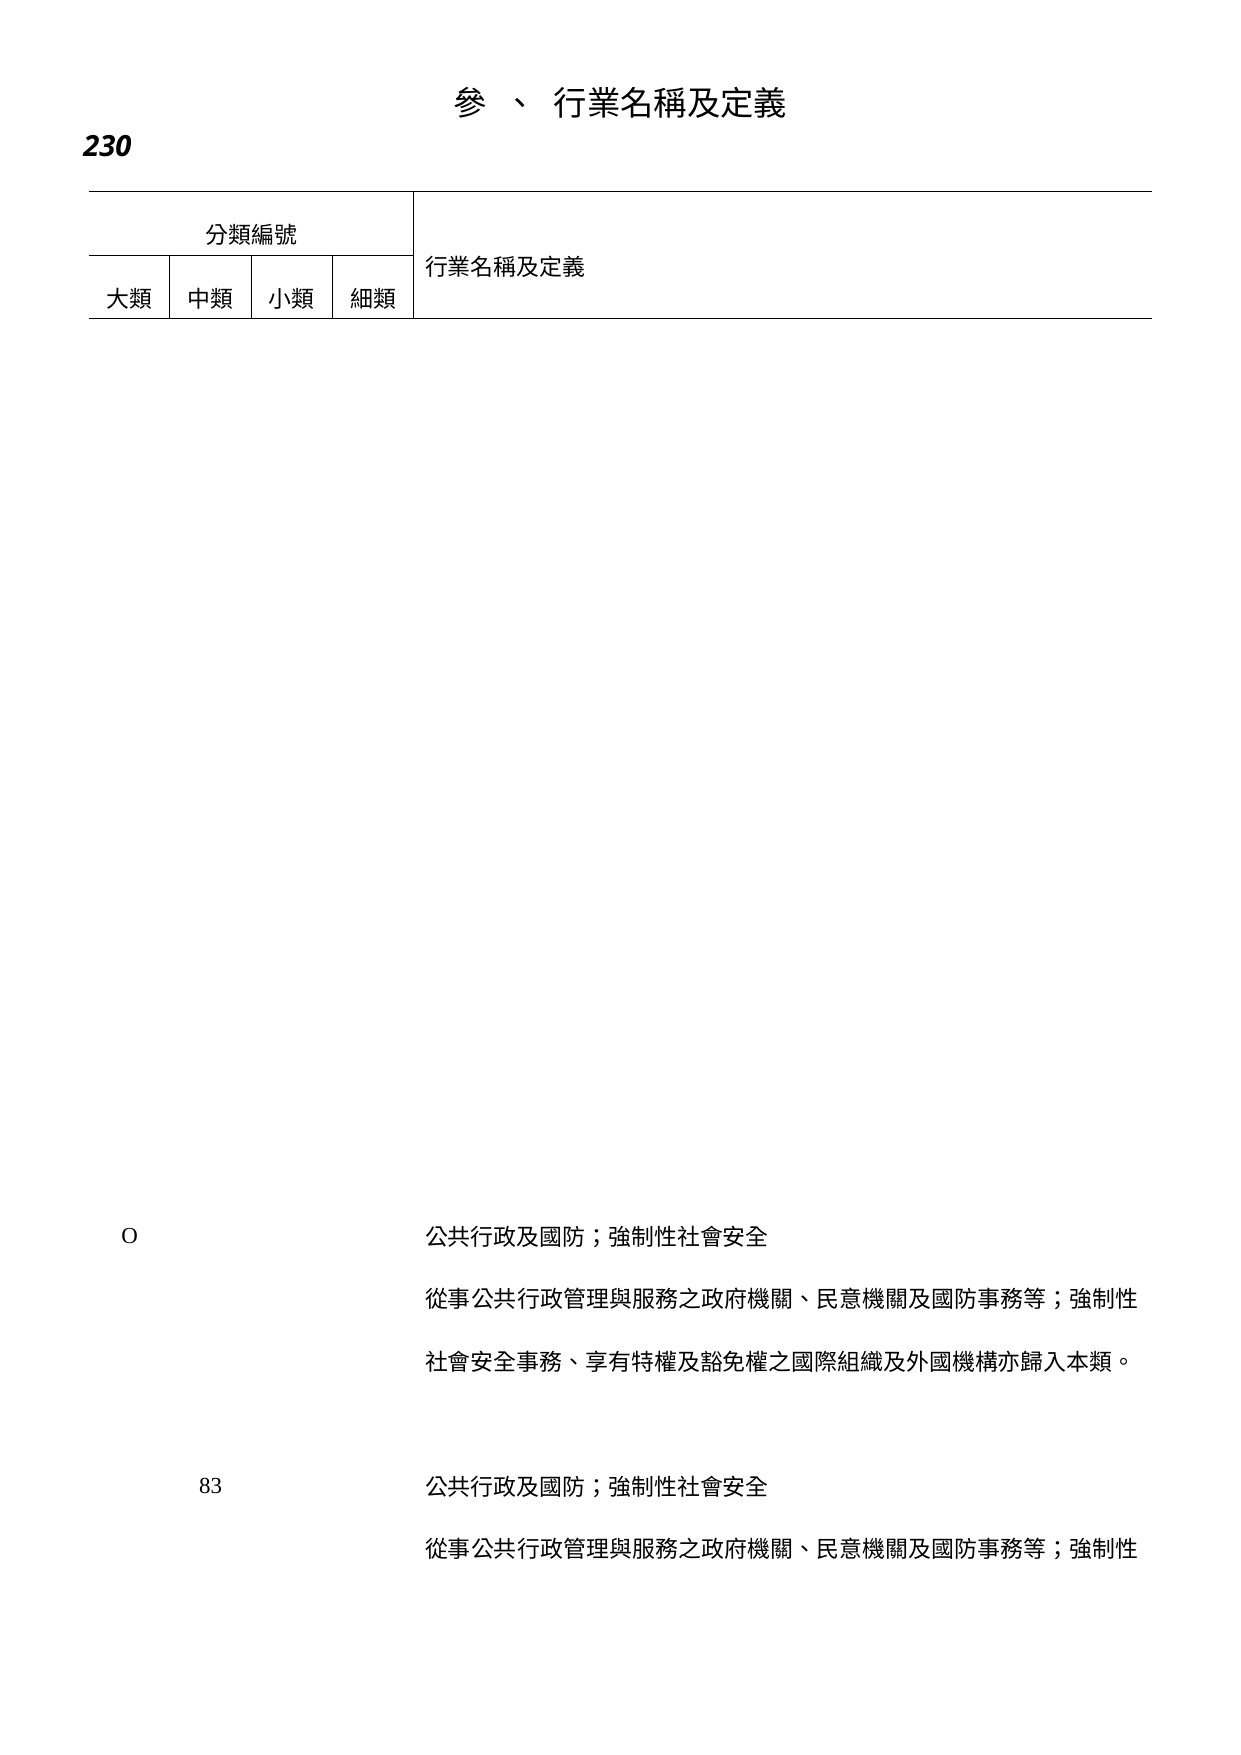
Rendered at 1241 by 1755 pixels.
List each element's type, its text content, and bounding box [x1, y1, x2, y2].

table_cell [251, 319, 332, 1193]
table_cell [332, 1193, 413, 1443]
table_header 行業名稱及定義 [414, 192, 1152, 318]
table_cell O [89, 1193, 170, 1443]
table_cell 大類 [89, 256, 169, 318]
table_cell [414, 319, 1152, 1193]
table_cell [170, 319, 251, 1193]
table_cell [332, 1443, 413, 1568]
table_cell 公共行政及國防；強制性社會安全 從事公共行政管理與服務之政府機關、民意機關及國防事務等；強制性社會安全事務、享有特權及豁免權之國際組織及外國機構亦歸入本類。 [414, 1193, 1152, 1443]
table_cell [251, 1443, 332, 1568]
table_cell 細類 [333, 256, 413, 318]
table_cell 公共行政及國防；強制性社會安全 從事公共行政管理與服務之政府機關、民意機關及國防事務等；強制性 [414, 1443, 1152, 1568]
table_cell 83 [170, 1443, 251, 1568]
table_cell [89, 319, 170, 1193]
table_cell 中類 [170, 256, 251, 318]
table_cell [89, 1443, 170, 1568]
table_cell [251, 1193, 332, 1443]
table_cell [170, 1193, 251, 1443]
table_cell 小類 [252, 256, 332, 318]
table_cell [332, 319, 413, 1193]
table_header 分類編號 [89, 192, 413, 255]
